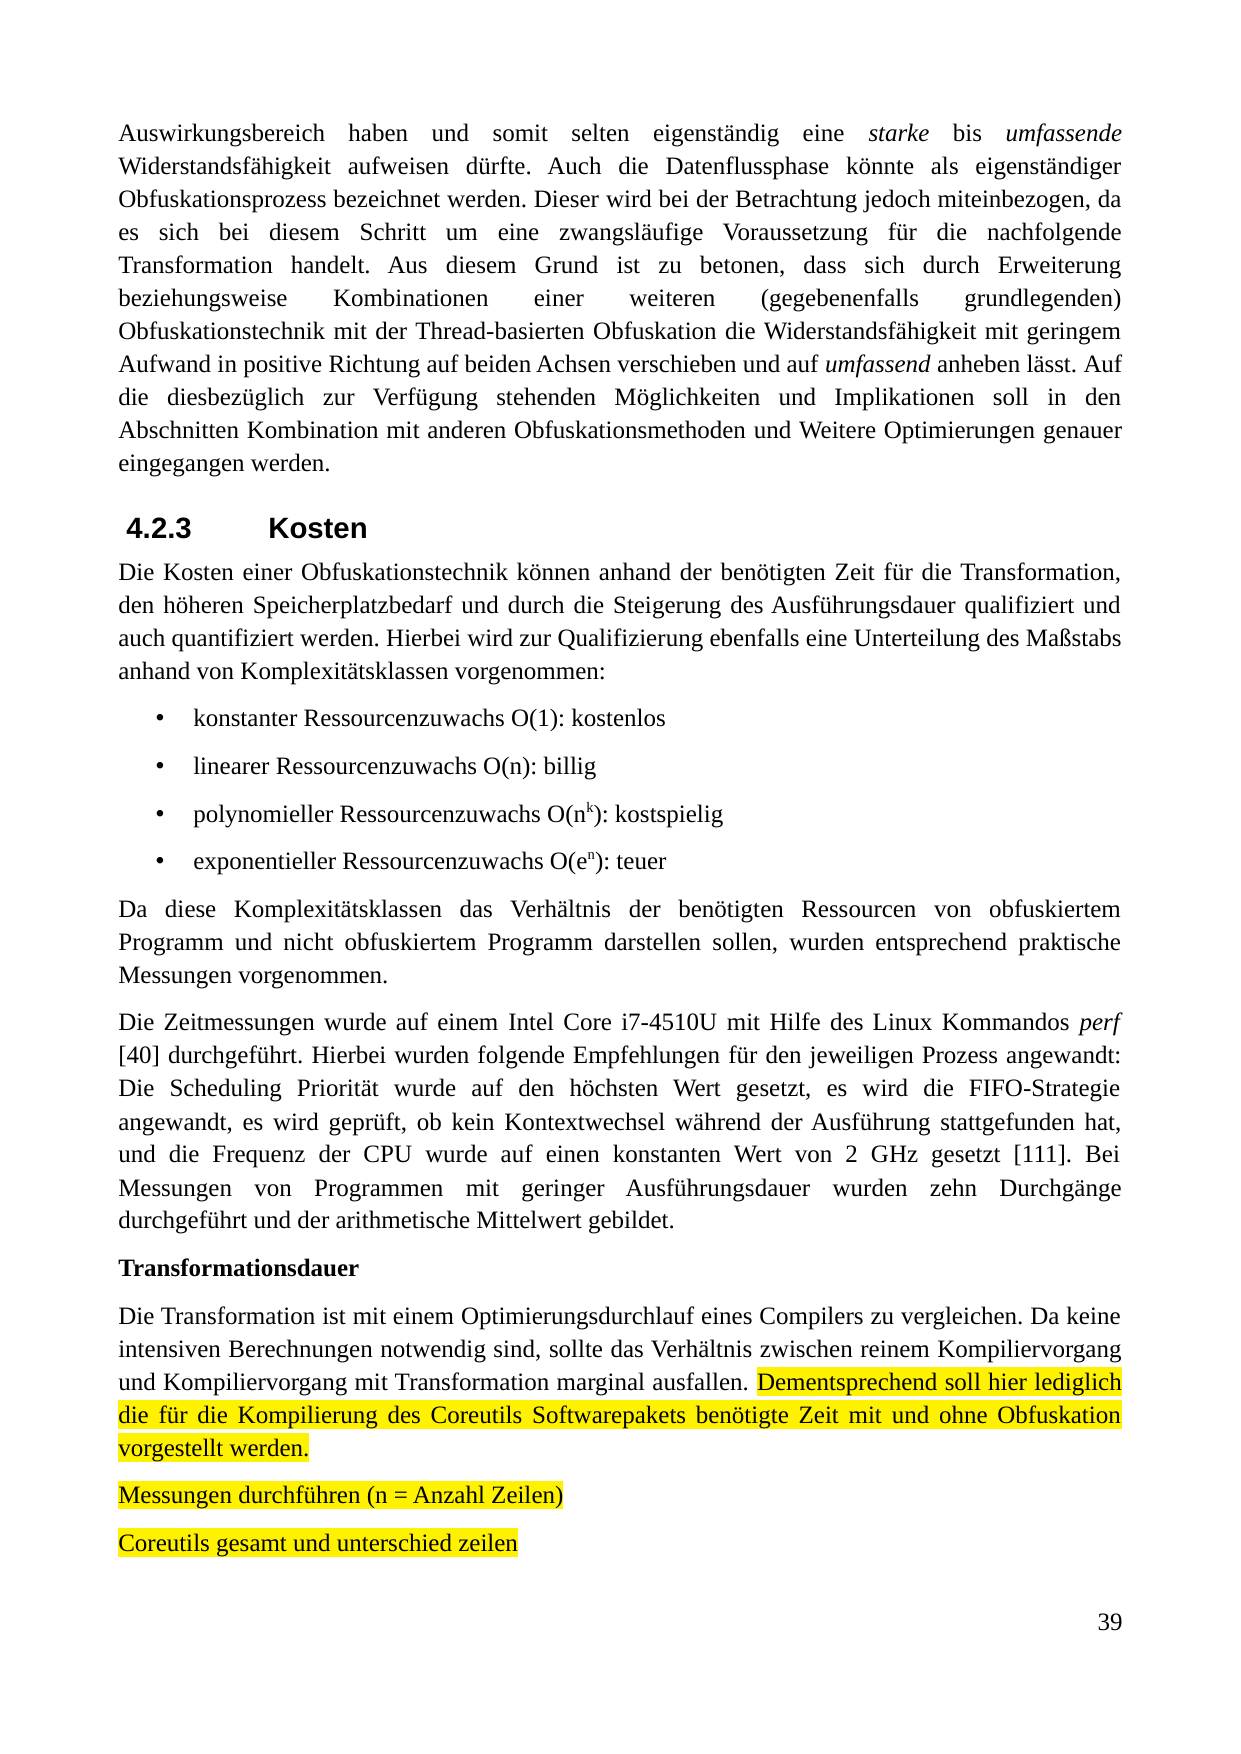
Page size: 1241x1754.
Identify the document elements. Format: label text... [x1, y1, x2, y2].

text Messungen durchführen (n = Anzahl Zeilen) [118, 1481, 1122, 1509]
text Die Zeitmessungen wurde auf einem Intel Core i7-4510U mit Hilfe des Linux Kommandos perf [40] durchgeführt. Hierbei wurden folgende Empfehlungen für den jeweiligen Prozess angewandt: Die Scheduling Priorität wurde auf den höchsten Wert gesetzt, es wird die FIFO-Strategie angewandt, es wird geprüft, ob kein Kontextwechsel während der Ausführung stattgefunden hat, und die Frequenz der CPU wurde auf einen konstanten Wert von 2 GHz gesetzt [111]. Bei Messungen von Programmen mit geringer Ausführungsdauer wurden zehn Durchgänge durchgeführt und der arithmetische Mittelwert gebildet. [118, 1007, 1122, 1234]
text Coreutils gesamt und unterschied zeilen [118, 1528, 1122, 1557]
list linearer Ressourcenzuwachs O(n): billig [156, 751, 1122, 780]
subtitle Kosten [118, 511, 1122, 544]
text Auswirkungsbereich haben und somit selten eigenständig eine starke bis umfassende Widerstandsfähigkeit aufweisen dürfte. Auch die Datenflussphase könnte als eigenständiger Obfuskationsprozess bezeichnet werden. Dieser wird bei der Betrachtung jedoch miteinbezogen, da es sich bei diesem Schritt um eine zwangsläufige Voraussetzung für die nachfolgende Transformation handelt. Aus diesem Grund ist zu betonen, dass sich durch Erweiterung beziehungsweise Kombinationen einer weiteren (gegebenenfalls grundlegenden) Obfuskationstechnik mit der Thread-basierten Obfuskation die Widerstandsfähigkeit mit geringem Aufwand in positive Richtung auf beiden Achsen verschieben und auf umfassend anheben lässt. Auf die diesbezüglich zur Verfügung stehenden Möglichkeiten und Implikationen soll in den Abschnitten Kombination mit anderen Obfuskationsmethoden und Weitere Optimierungen genauer eingegangen werden. [118, 118, 1122, 477]
list konstanter Ressourcenzuwachs O(1): kostenlos [156, 703, 1122, 732]
list exponentieller Ressourcenzuwachs O(en): teuer [156, 846, 1122, 875]
text Die Transformation ist mit einem Optimierungsdurchlauf eines Compilers zu vergleichen. Da keine intensiven Berechnungen notwendig sind, sollte das Verhältnis zwischen reinem Kompiliervorgang und Kompiliervorgang mit Transformation marginal ausfallen. Dementsprechend soll hier lediglich die für die Kompilierung des Coreutils Softwarepakets benötigte Zeit mit und ohne Obfuskation vorgestellt werden. [118, 1301, 1122, 1462]
text Da diese Komplexitätsklassen das Verhältnis der benötigten Ressourcen von obfuskiertem Programm und nicht obfuskiertem Programm darstellen sollen, wurden entsprechend praktische Messungen vorgenommen. [118, 894, 1122, 989]
text Die Kosten einer Obfuskationstechnik können anhand der benötigten Zeit für die Transformation, den höheren Speicherplatzbedarf und durch die Steigerung des Ausführungsdauer qualifiziert und auch quantifiziert werden. Hierbei wird zur Qualifizierung ebenfalls eine Unterteilung des Maßstabs anhand von Komplexitätsklassen vorgenommen: [118, 557, 1122, 684]
text Transformationsdauer [118, 1253, 1122, 1282]
list polynomieller Ressourcenzuwachs O(nk): kostspielig [156, 799, 1122, 827]
